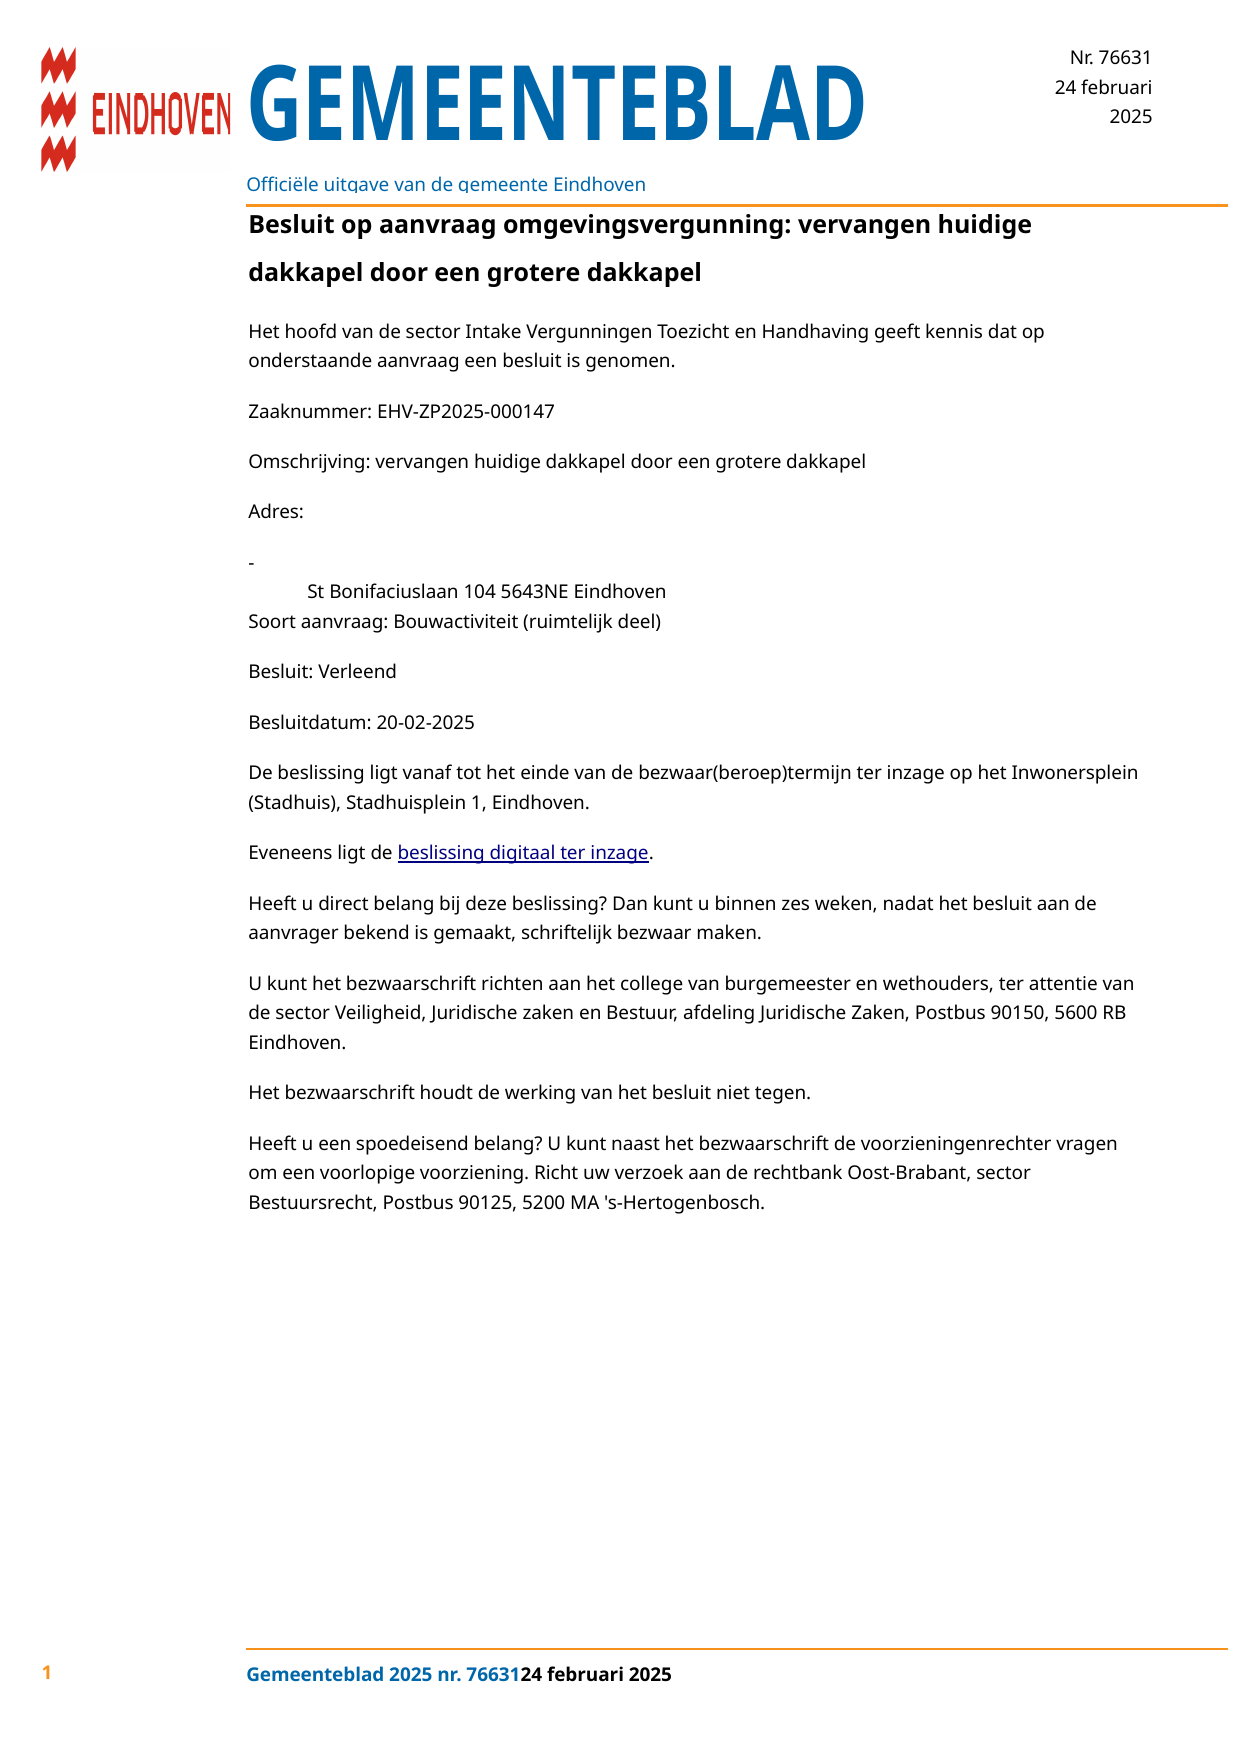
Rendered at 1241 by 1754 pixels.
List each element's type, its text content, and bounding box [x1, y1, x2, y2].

text Het bezwaarschrift houdt de werking van het besluit niet tegen. [248, 1079, 1152, 1105]
text Zaaknummer: EHV-ZP2025-000147 [248, 398, 1152, 424]
text Adres: [248, 499, 1152, 524]
text Besluit op aanvraag omgevingsvergunning: vervangen huidige dakkapel door een grotere dakkapel [248, 207, 1152, 288]
text De beslissing ligt vanaf tot het einde van de bezwaar(beroep)termijn ter inzage op het Inwonersplein (Stadhuis), Stadhuisplein 1, Eindhoven. [248, 759, 1152, 815]
text Heeft u direct belang bij deze beslissing? Dan kunt u binnen zes weken, nadat het besluit aan de aanvrager bekend is gemaakt, schriftelijk bezwaar maken. [248, 890, 1152, 945]
text Het hoofd van de sector Intake Vergunningen Toezicht en Handhaving geeft kennis dat op onderstaande aanvraag een besluit is genomen. [248, 318, 1152, 373]
text Heeft u een spoedeisend belang? U kunt naast het bezwaarschrift de voorzieningenrechter vragen om een voorlopige voorziening. Richt uw verzoek aan de rechtbank Oost-Brabant, sector Bestuursrecht, Postbus 90125, 5200 MA 's-Hertogenbosch. [248, 1130, 1152, 1215]
text Besluitdatum: 20-02-2025 [248, 709, 1152, 735]
text Besluit: Verleend [248, 659, 1152, 684]
list St Bonifaciuslaan 104 5643NE Eindhoven [248, 579, 1152, 604]
text Eveneens ligt de beslissing digitaal ter inzage. [248, 839, 1152, 865]
text Omschrijving: vervangen huidige dakkapel door een grotere dakkapel [248, 448, 1152, 474]
text U kunt het bezwaarschrift richten aan het college van burgemeester en wethouders, ter attentie van de sector Veiligheid, Juridische zaken en Bestuur, afdeling Juridische Zaken, Postbus 90150, 5600 RB Eindhoven. [248, 970, 1152, 1055]
text Soort aanvraag: Bouwactiviteit (ruimtelijk deel) [248, 608, 1152, 634]
picture [41, 47, 231, 172]
